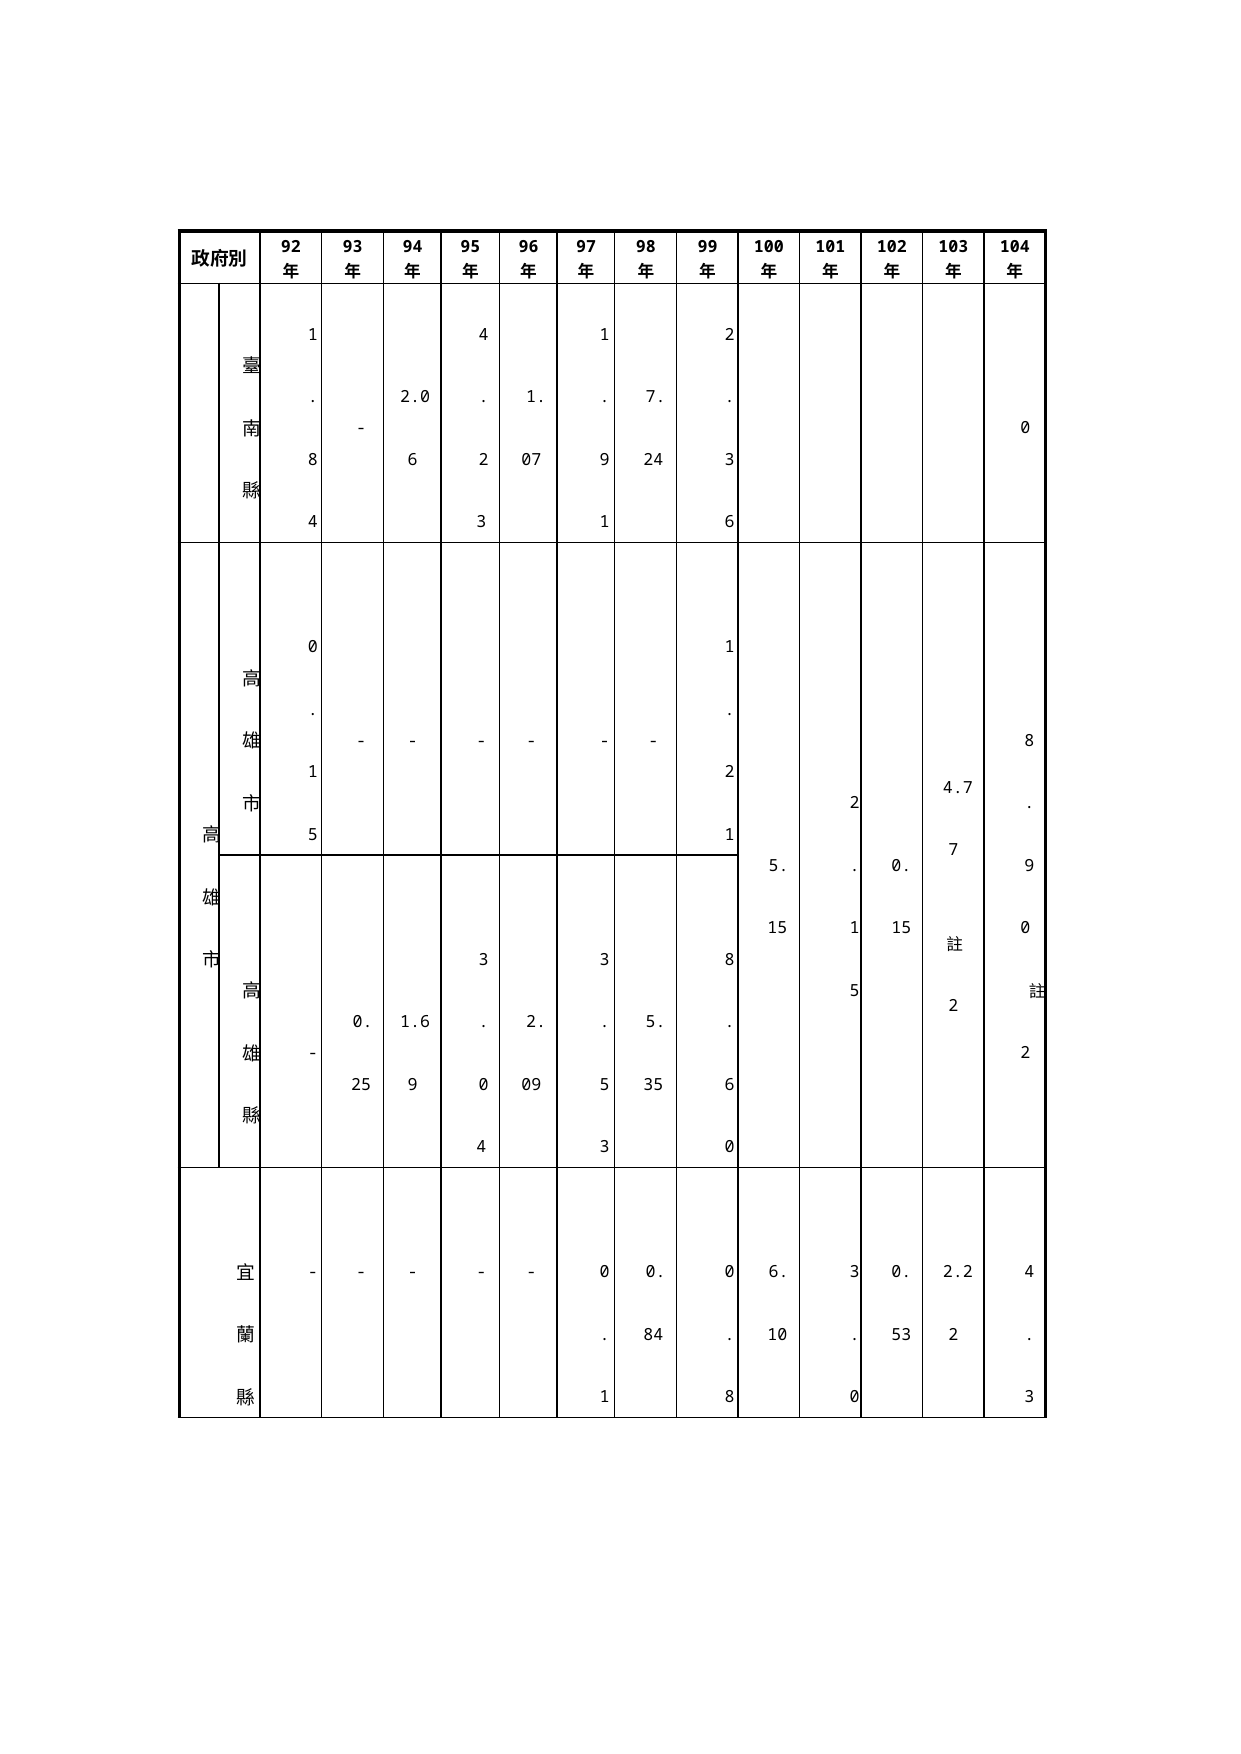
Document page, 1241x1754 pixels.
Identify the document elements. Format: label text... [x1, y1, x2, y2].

table_cell - [500, 1168, 556, 1417]
table_cell 1.84 [261, 284, 321, 542]
table_cell 0.84 [615, 1168, 676, 1417]
table_cell 0.8 [677, 1168, 737, 1417]
table_cell 1.69 [384, 856, 440, 1167]
table_cell 0.15 [261, 543, 321, 854]
table_cell 3.53 [558, 856, 614, 1167]
table_cell 1.07 [500, 284, 556, 542]
table_cell 4.23 [442, 284, 499, 542]
table_cell 0.1 [558, 1168, 614, 1417]
table_cell 4.3 [985, 1168, 1044, 1417]
table_cell - [384, 1168, 440, 1417]
table_cell 3.0 [800, 1168, 860, 1417]
table_cell [181, 284, 218, 542]
table_header 99年 [677, 233, 737, 282]
table_header 101年 [800, 233, 860, 282]
table_header 95年 [442, 233, 499, 282]
table_cell 宜蘭縣 [181, 1168, 259, 1417]
table_cell [739, 284, 799, 542]
table_cell - [500, 543, 556, 854]
table_cell - [261, 856, 321, 1167]
table_cell - [322, 543, 383, 854]
table_cell 5.35 [615, 856, 676, 1167]
table_cell 2.22 [923, 1168, 983, 1417]
table_cell 3.04 [442, 856, 499, 1167]
table_cell 1.21 [677, 543, 737, 854]
table_cell 1.91 [558, 284, 614, 542]
table_cell [923, 284, 983, 542]
table_header 104年 [985, 233, 1044, 282]
table_cell 8.60 [677, 856, 737, 1167]
table_cell - [322, 1168, 383, 1417]
table_cell 0.15 [862, 543, 922, 1167]
table_cell - [261, 1168, 321, 1417]
table_header 102年 [862, 233, 922, 282]
table_cell 2.09 [500, 856, 556, 1167]
table_header 93年 [322, 233, 383, 282]
table_cell 高雄市 [181, 543, 218, 1167]
table_cell 8.90註2 [985, 543, 1044, 1167]
table_cell - [384, 543, 440, 854]
table_cell - [615, 543, 676, 854]
table_header 92年 [261, 233, 321, 282]
table_cell 4.77 註2 [923, 543, 983, 1167]
table_cell - [800, 284, 860, 542]
table_header 103年 [923, 233, 983, 282]
table_cell 0 [985, 284, 1044, 542]
table_cell 0.53 [862, 1168, 922, 1417]
table_cell - [442, 1168, 499, 1417]
table_header 98年 [615, 233, 676, 282]
table_cell 2.06 [384, 284, 440, 542]
table_cell - [558, 543, 614, 854]
table_cell 高雄縣 [220, 856, 259, 1167]
table_cell 2.15 [800, 543, 860, 1167]
table_cell 0.25 [322, 856, 383, 1167]
table_header 94年 [384, 233, 440, 282]
table_header 政府別 [181, 233, 259, 282]
table_cell - [442, 543, 499, 854]
table_cell - [322, 284, 383, 542]
table_cell 高雄市 [220, 543, 259, 854]
table_cell 臺南縣 [220, 284, 259, 542]
table_cell 6.10 [739, 1168, 799, 1417]
table_cell [862, 284, 922, 542]
table_cell 5.15 [739, 543, 799, 1167]
table_cell 2.36 [677, 284, 737, 542]
table_header 97年 [558, 233, 614, 282]
table_cell 7.24 [615, 284, 676, 542]
table_header 96年 [500, 233, 556, 282]
table_header 100年 [739, 233, 799, 282]
